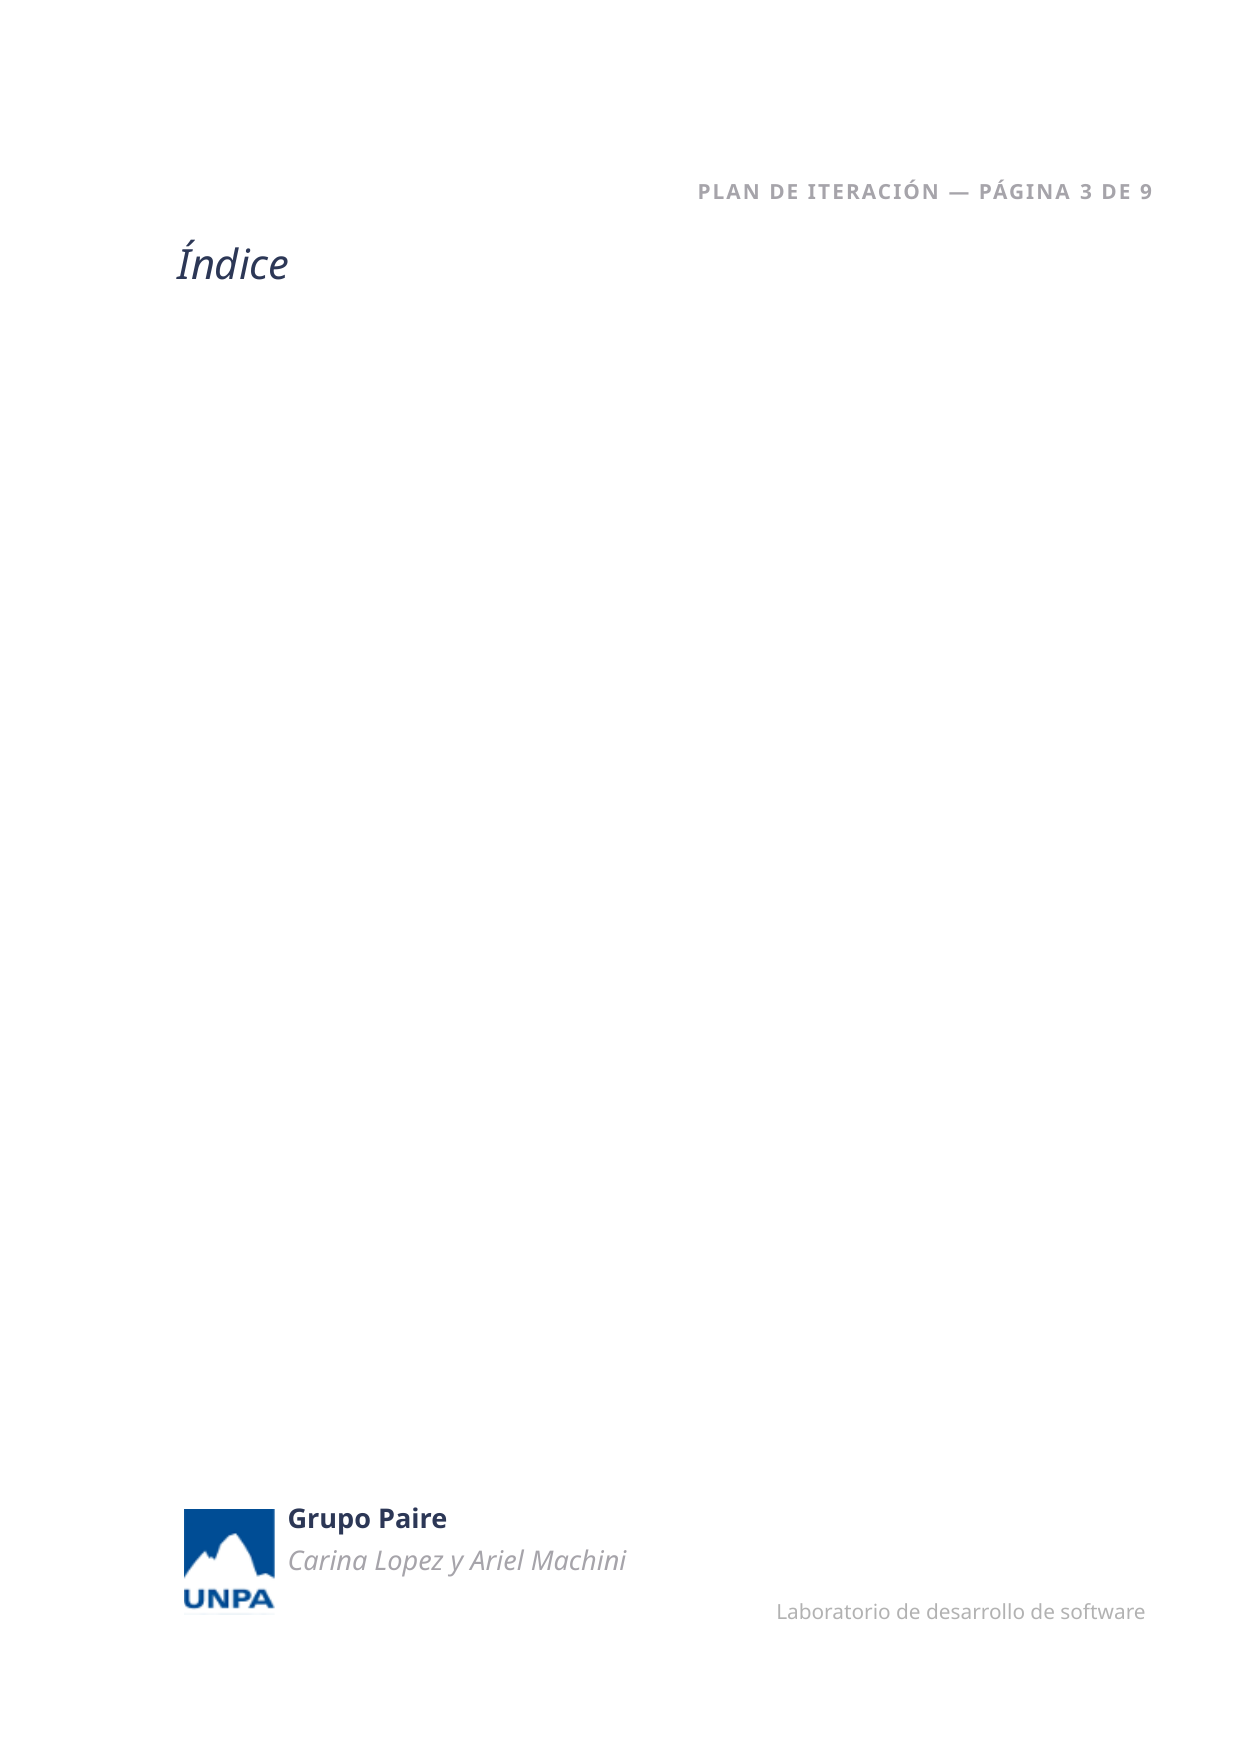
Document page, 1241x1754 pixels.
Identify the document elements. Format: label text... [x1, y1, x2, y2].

text Índice [177, 235, 1152, 292]
picture [184, 1509, 275, 1615]
